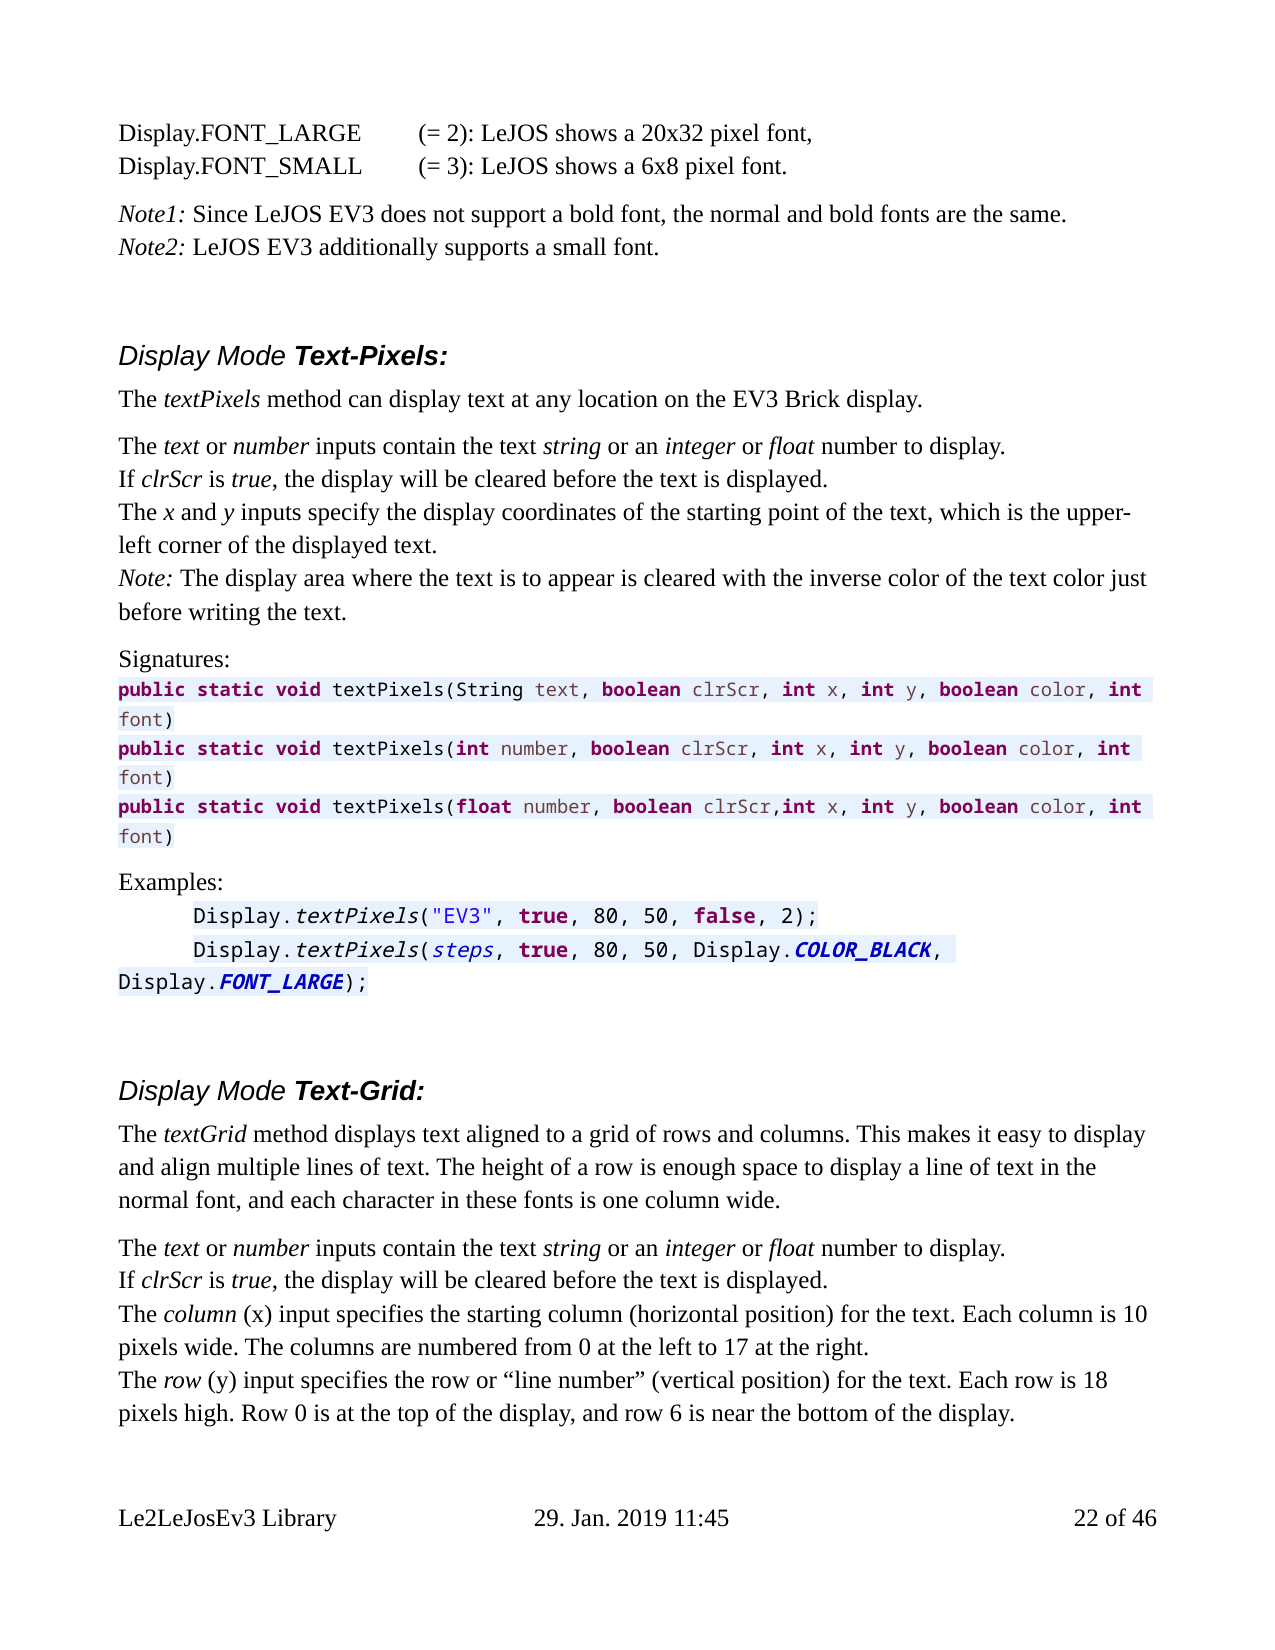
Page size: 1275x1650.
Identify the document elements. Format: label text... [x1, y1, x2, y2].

text The text or number inputs contain the text string or an integer or float number to display. If clrScr is true, the display will be cleared before the text is displayed. The column (x) input specifies the starting column (horizontal position) for the text. Each column is 10 pixels wide. The columns are numbered from 0 at the left to 17 at the right. The row (y) input specifies the row or “line number” (vertical position) for the text. Each row is 18 pixels high. Row 0 is at the top of the display, and row 6 is near the bottom of the display. [118, 1233, 1157, 1426]
text The text or number inputs contain the text string or an integer or float number to display. If clrScr is true, the display will be cleared before the text is displayed. The x and y inputs specify the display coordinates of the starting point of the text, which is the upper-left corner of the displayed text. Note: The display area where the text is to appear is cleared with the inverse color of the text color just before writing the text. [118, 431, 1157, 625]
text Note1: Since LeJOS EV3 does not support a bold font, the normal and bold fonts are the same. Note2: LeJOS EV3 additionally supports a small font. [118, 199, 1157, 261]
text The textPixels method can display text at any location on the EV3 Brick display. [118, 384, 1157, 413]
subtitle Display Mode Text-Pixels: [118, 339, 1157, 371]
text Examples: Display.textPixels("EV3", true, 80, 50, false, 2); Display.textPixels(steps, true, 80, 50, Display.COLOR_BLACK, Display.FONT_LARGE); [118, 867, 1157, 996]
subtitle Display Mode Text-Grid: [118, 1074, 1157, 1106]
text Display.FONT_LARGE (= 2): LeJOS shows a 20x32 pixel font, Display.FONT_SMALL (= 3): LeJOS shows a 6x8 pixel font. [118, 118, 1157, 180]
text Signatures: public static void textPixels(String text, boolean clrScr, int x, int y, boolean color, int font) public static void textPixels(int number, boolean clrScr, int x, int y, boolean color, int font) public static void textPixels(float number, boolean clrScr,int x, int y, boolean color, int font) [118, 644, 1157, 848]
text The textGrid method displays text aligned to a grid of rows and columns. This makes it easy to display and align multiple lines of text. The height of a row is enough space to display a line of text in the normal font, and each character in these fonts is one column wide. [118, 1119, 1157, 1214]
